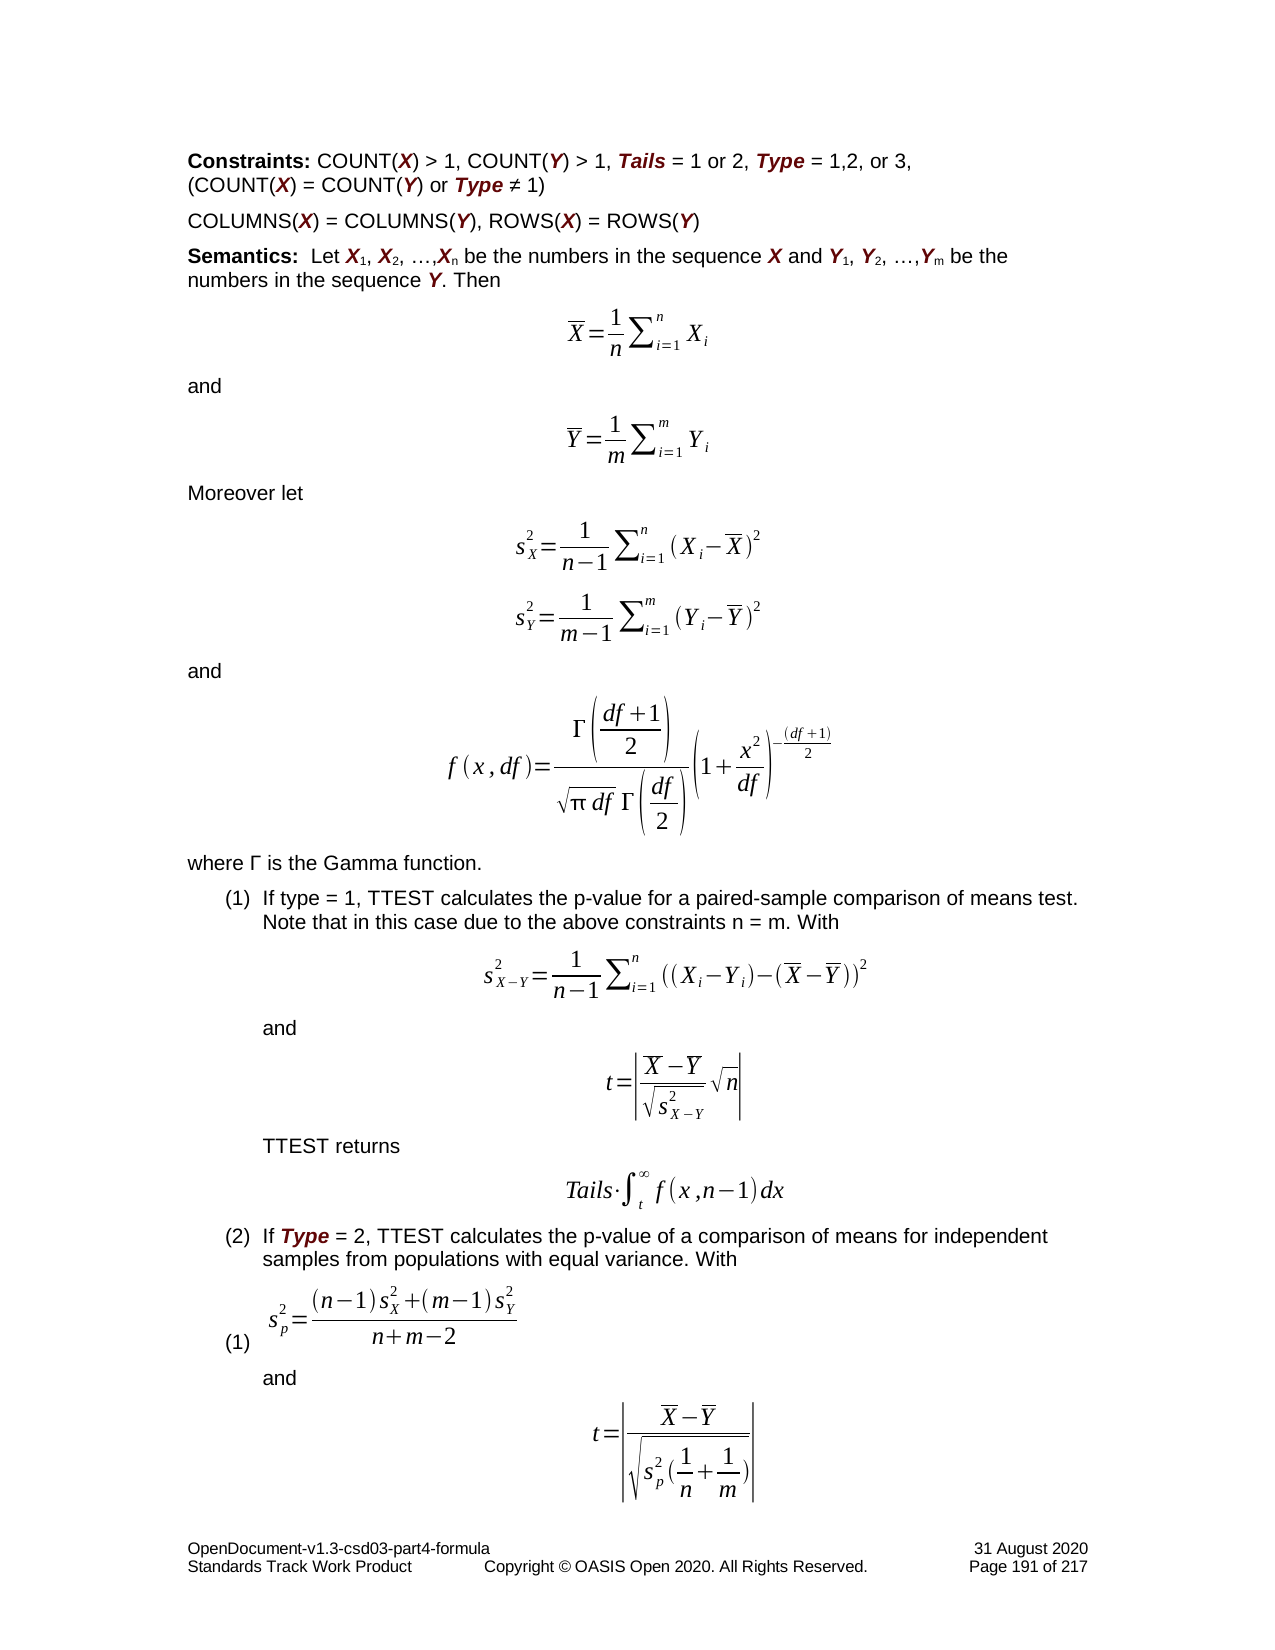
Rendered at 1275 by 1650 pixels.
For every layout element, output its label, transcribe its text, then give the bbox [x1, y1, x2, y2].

text COLUMNS(X) = COLUMNS(Y), ROWS(X) = ROWS(Y) [187, 209, 1088, 233]
text where Γ is the Gamma function. [187, 851, 1088, 874]
list and [225, 1017, 1088, 1040]
list and [225, 1366, 1088, 1390]
text Constraints: COUNT(X) > 1, COUNT(Y) > 1, Tails = 1 or 2, Type = 1,2, or 3, (COUNT(X) = COUNT(Y) or Type ≠ 1) [187, 150, 1088, 197]
list If type = 1, TTEST calculates the p-value for a paired-sample comparison of means test. Note that in this case due to the above constraints n = m. With [225, 887, 1088, 934]
text and [187, 659, 1088, 683]
text Semantics: Let X1, X2, …,Xn be the numbers in the sequence X and Y1, Y2, …,Ym be the numbers in the sequence Y. Then [187, 245, 1088, 292]
text Moreover let [187, 482, 1088, 505]
list TTEST returns [225, 1135, 1088, 1158]
list If Type = 2, TTEST calculates the p-value of a comparison of means for independent samples from populations with equal variance. With [225, 1224, 1088, 1271]
text and [187, 375, 1088, 398]
